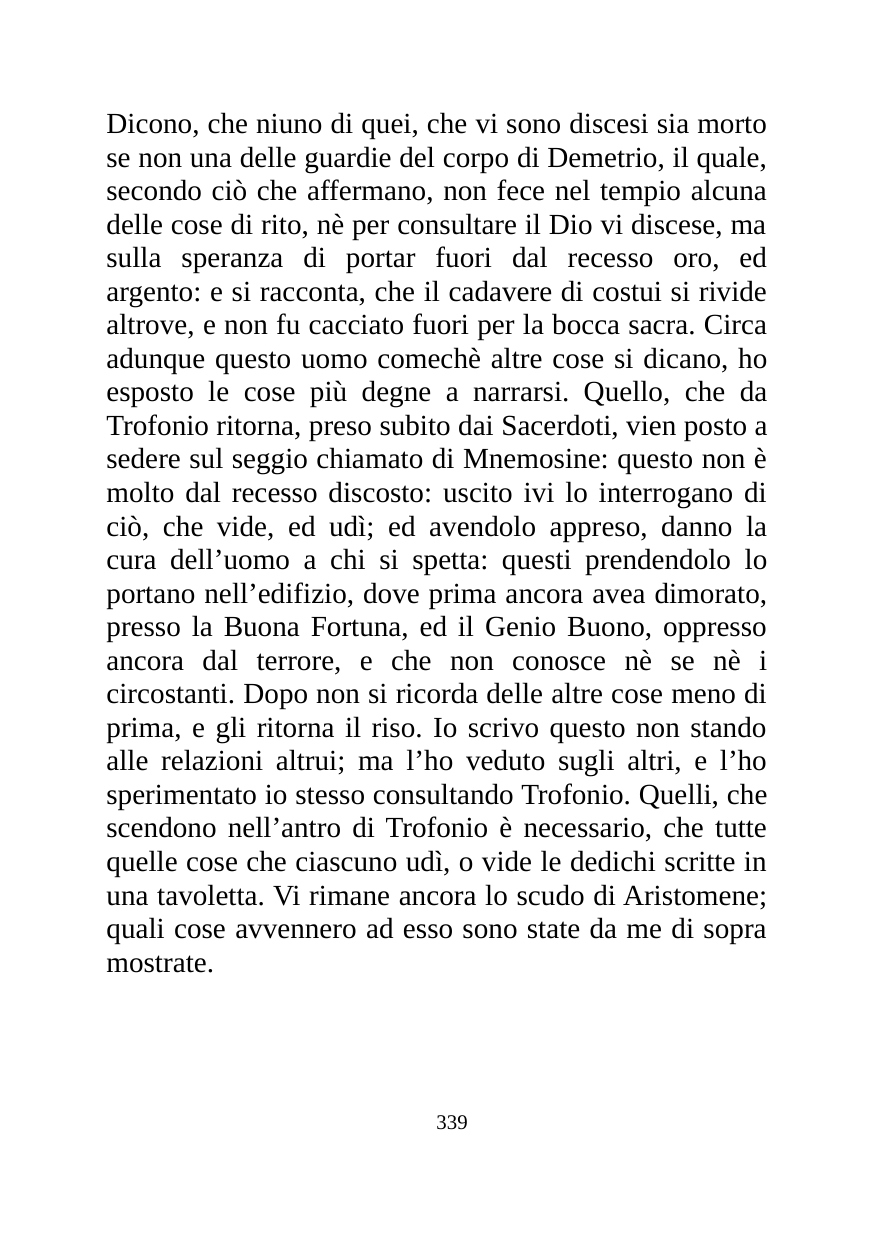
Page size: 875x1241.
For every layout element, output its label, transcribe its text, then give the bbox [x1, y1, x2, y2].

text Dicono, che niuno di quei, che vi sono discesi sia morto se non una delle guardie del corpo di Demetrio, il quale, secondo ciò che affermano, non fece nel tempio alcuna delle cose di rito, nè per consultare il Dio vi discese, ma sulla speranza di portar fuori dal recesso oro, ed argento: e si racconta, che il cadavere di costui si rivide altrove, e non fu cacciato fuori per la bocca sacra. Circa adunque questo uomo comechè altre cose si dicano, ho esposto le cose più degne a narrarsi. Quello, che da Trofonio ritorna, preso subito dai Sacerdoti, vien posto a sedere sul seggio chiamato di Mnemosine: questo non è molto dal recesso discosto: uscito ivi lo interrogano di ciò, che vide, ed udì; ed avendolo appreso, danno la cura dell’uomo a chi si spetta: questi prendendolo lo portano nell’edifizio, dove prima ancora avea dimorato, presso la Buona Fortuna, ed il Genio Buono, oppresso ancora dal terrore, e che non conosce nè se nè i circostanti. Dopo non si ricorda delle altre cose meno di prima, e gli ritorna il riso. Io scrivo questo non stando alle relazioni altrui; ma l’ho veduto sugli altri, e l’ho sperimentato io stesso consultando Trofonio. Quelli, che scendono nell’antro di Trofonio è necessario, che tutte quelle cose che ciascuno udì, o vide le dedichi scritte in una tavoletta. Vi rimane ancora lo scudo di Aristomene; quali cose avvennero ad esso sono state da me di sopra mostrate. [106, 106, 768, 978]
